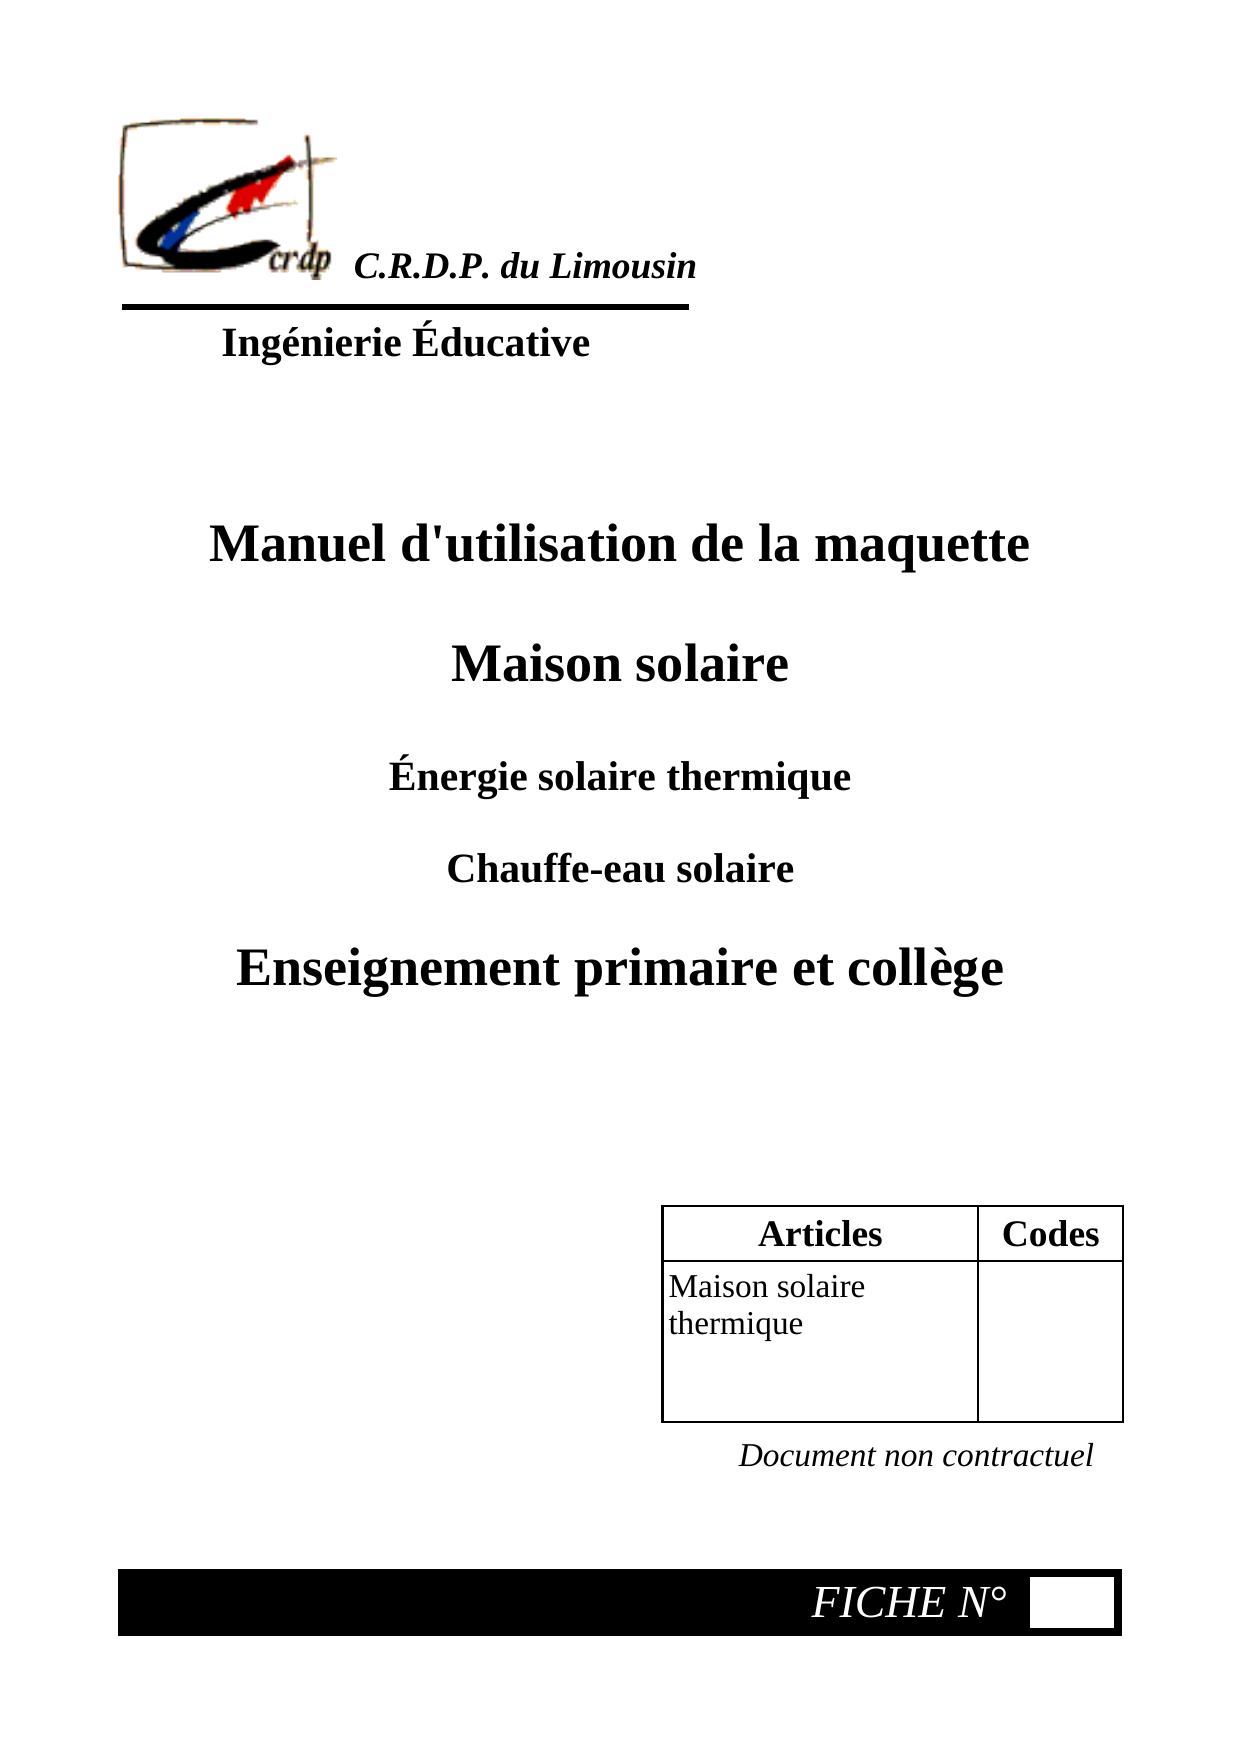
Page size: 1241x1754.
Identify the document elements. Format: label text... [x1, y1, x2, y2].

table_cell Maison solaire thermique [664, 1262, 977, 1421]
picture [118, 118, 337, 280]
text Chauffe-eau solaire [118, 845, 1122, 891]
text Énergie solaire thermique [118, 753, 1122, 799]
text C.R.D.P. du Limousin [118, 245, 1122, 287]
text Enseignement primaire et collège [118, 937, 1122, 997]
text Document non contractuel [118, 1437, 1122, 1474]
table_cell [979, 1262, 1122, 1421]
text Ingénierie Éducative [118, 319, 1122, 365]
table_header Articles [664, 1207, 977, 1260]
text Maison solaire [118, 633, 1122, 693]
table_header Codes [979, 1207, 1122, 1260]
text Manuel d'utilisation de la maquette [118, 513, 1122, 573]
